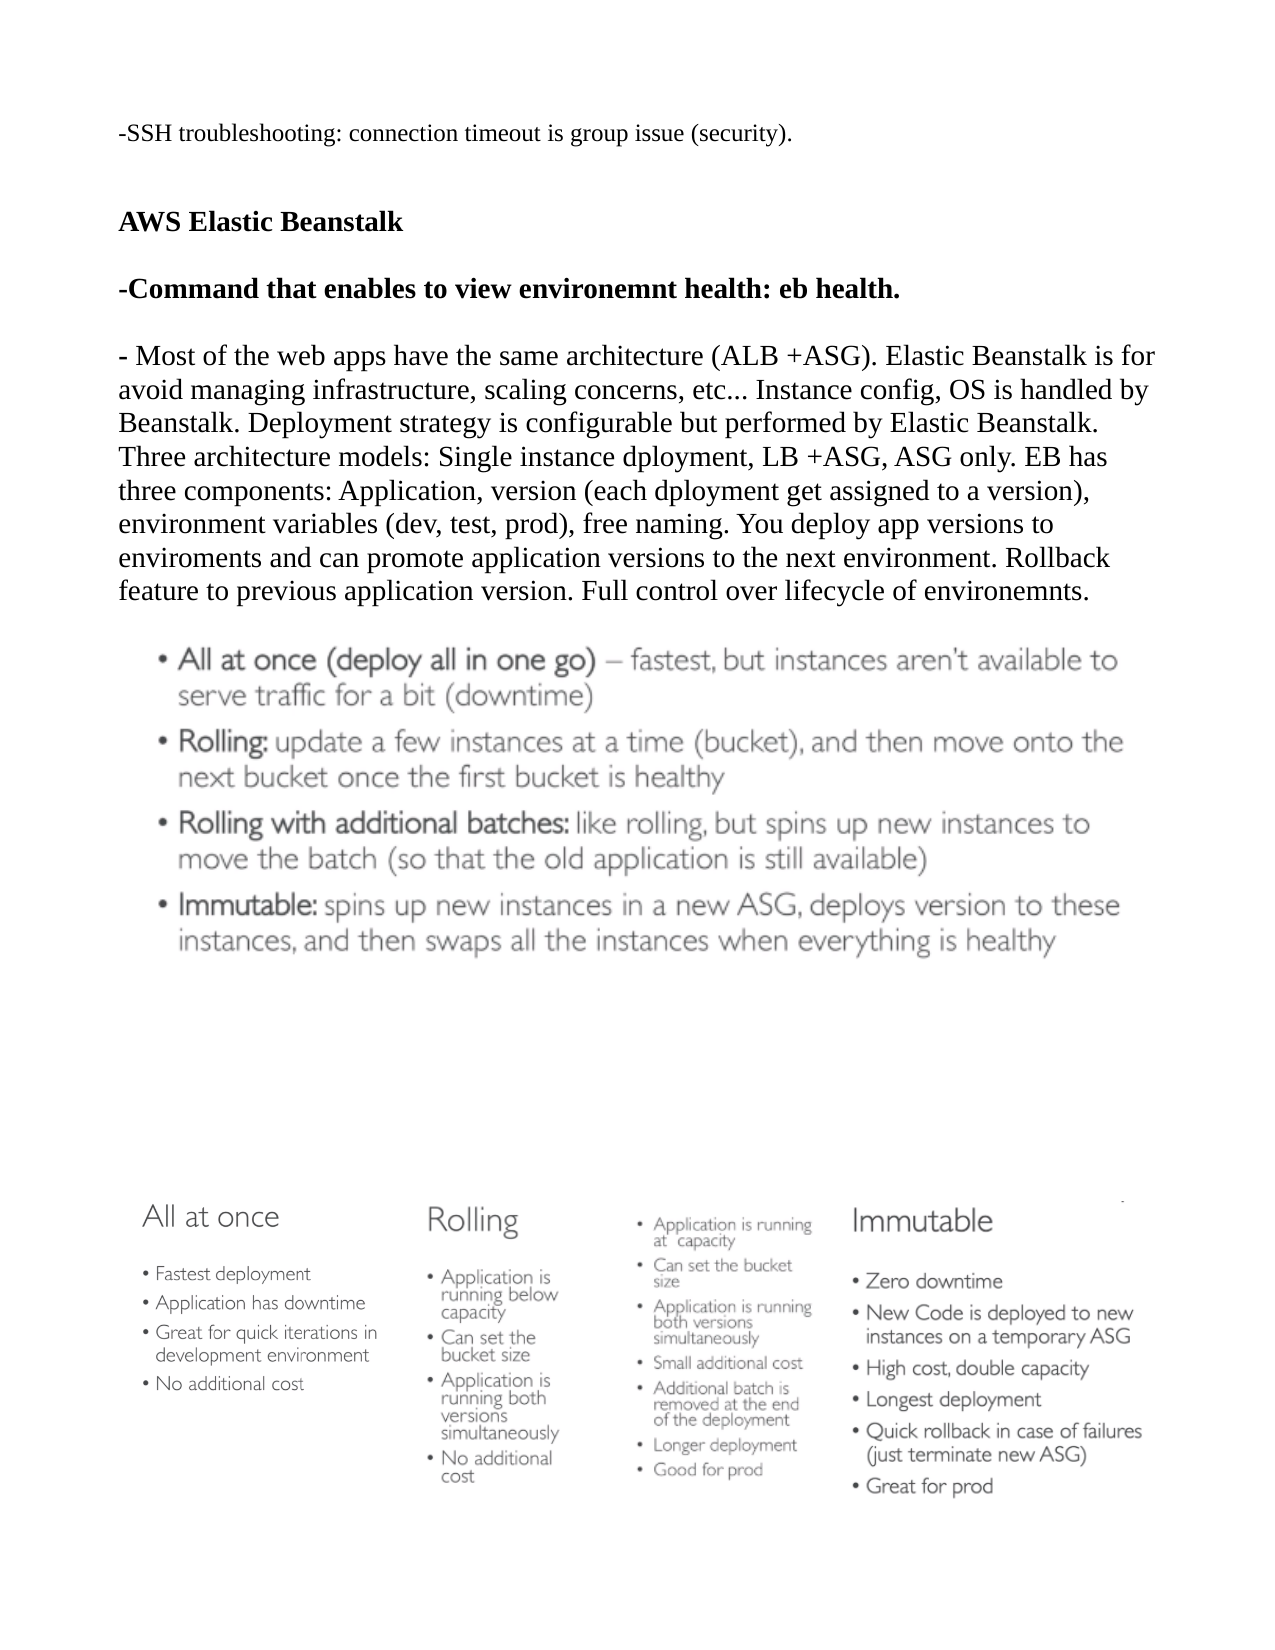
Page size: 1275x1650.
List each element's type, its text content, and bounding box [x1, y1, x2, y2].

text -Command that enables to view environemnt health: eb health. [118, 271, 1157, 305]
picture [127, 1197, 389, 1450]
picture [837, 1201, 1149, 1521]
picture [619, 1208, 835, 1497]
text - Most of the web apps have the same architecture (ALB +ASG). Elastic Beanstalk is for avoid managing infrastructure, scaling concerns, etc... Instance config, OS is handled by Beanstalk. Deployment strategy is configurable but performed by Elastic Beanstalk. Three architecture models: Single instance dployment, LB +ASG, ASG only. EB has three components: Application, version (each dployment get assigned to a version), environment variables (dev, test, prod), free naming. You deploy app versions to enviroments and can promote application versions to the next environment. Rollback feature to previous application version. Full control over lifecycle of environemnts. [118, 338, 1157, 607]
text -SSH troubleshooting: connection timeout is group issue (security). [118, 118, 1157, 147]
text AWS Elastic Beanstalk [118, 204, 1157, 238]
picture [126, 640, 1149, 1003]
picture [406, 1200, 578, 1513]
